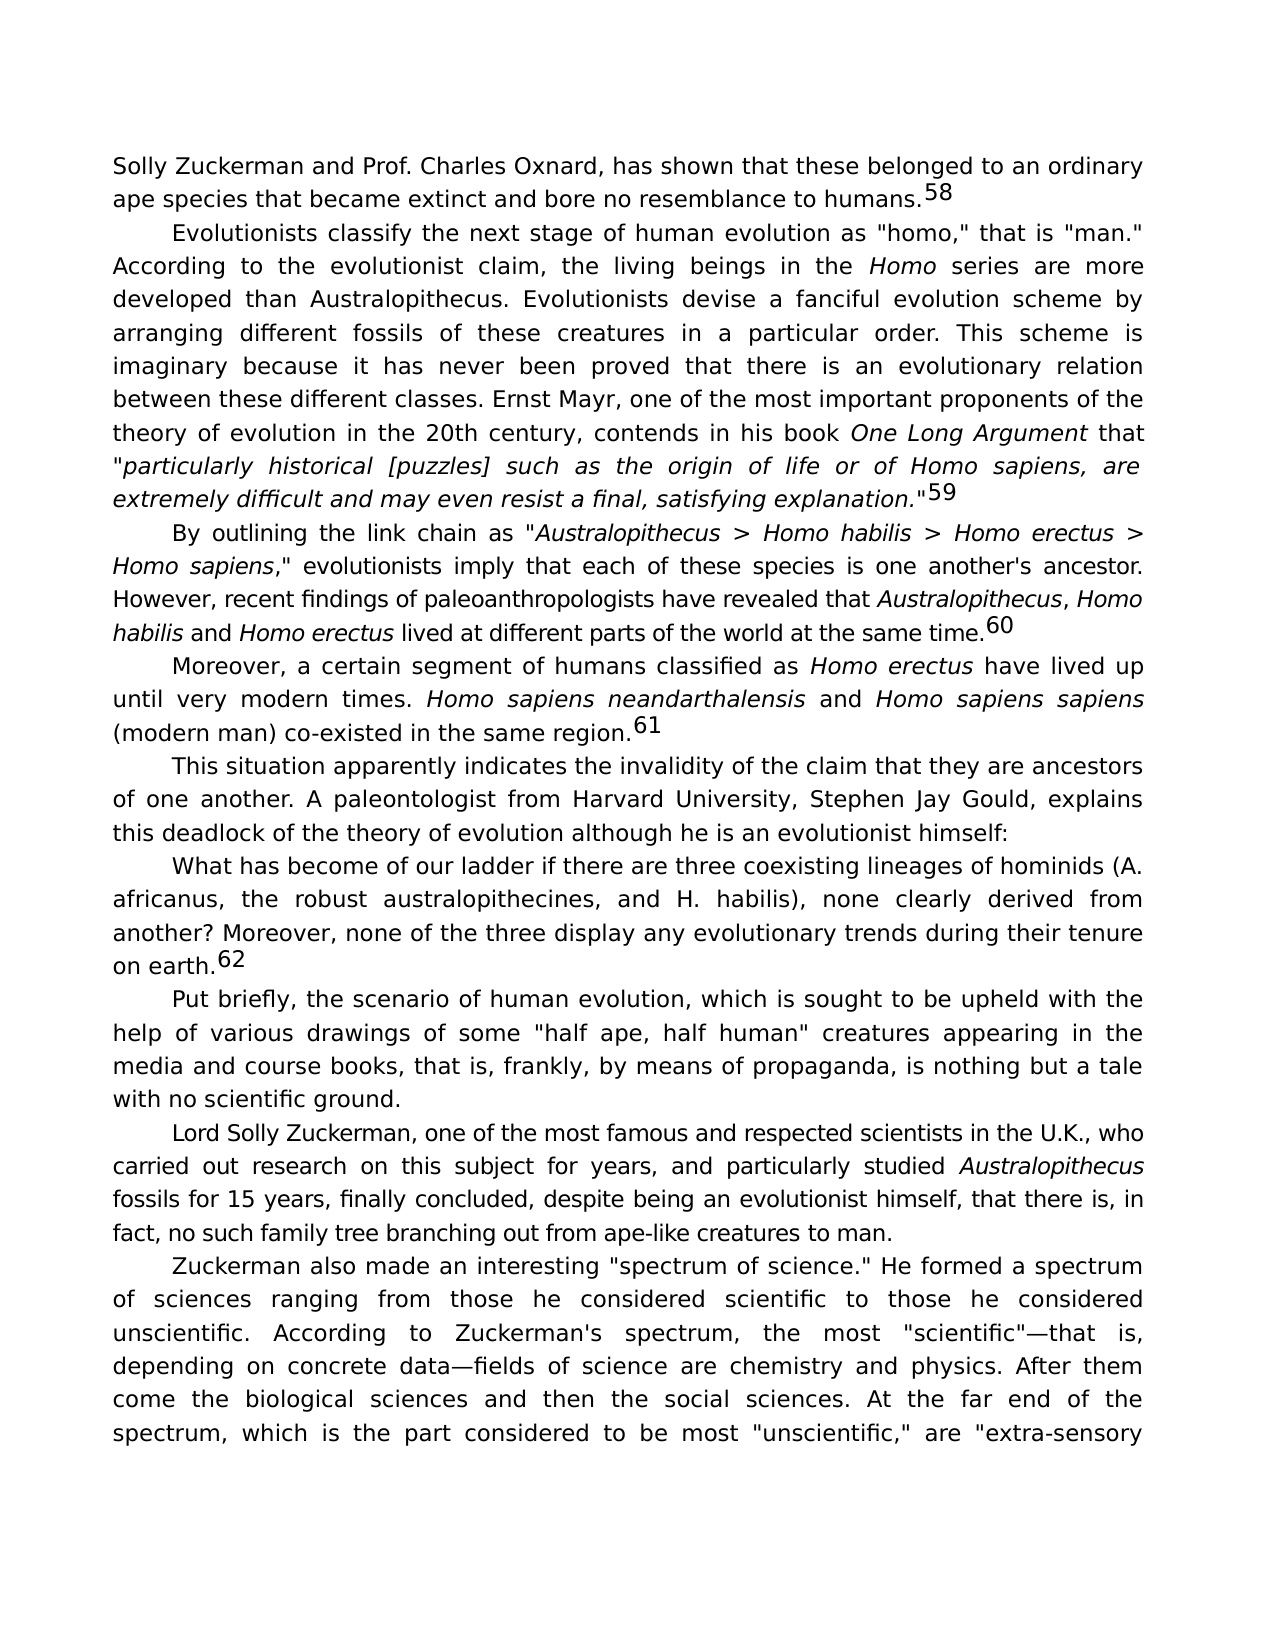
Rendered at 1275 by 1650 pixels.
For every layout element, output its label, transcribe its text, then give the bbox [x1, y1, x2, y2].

text By outlining the link chain as "Australopithecus > Homo habilis > Homo erectus > Homo sapiens," evolutionists imply that each of these species is one another's ancestor. However, recent findings of paleoanthropologists have revealed that Australopithecus, Homo habilis and Homo erectus lived at different parts of the world at the same time.60 [112, 514, 1145, 648]
text Moreover, a certain segment of humans classified as Homo erectus have lived up until very modern times. Homo sapiens neandarthalensis and Homo sapiens sapiens (modern man) co-existed in the same region.61 [112, 648, 1145, 748]
text Evolutionists classify the next stage of human evolution as "homo," that is "man." According to the evolutionist claim, the living beings in the Homo series are more developed than Australopithecus. Evolutionists devise a fanciful evolution scheme by arranging different fossils of these creatures in a particular order. This scheme is imaginary because it has never been proved that there is an evolutionary relation between these different classes. Ernst Mayr, one of the most important proponents of the theory of evolution in the 20th century, contends in his book One Long Argument that "particularly historical [puzzles] such as the origin of life or of Homo sapiens, are extremely difficult and may even resist a final, satisfying explanation."59 [112, 214, 1145, 514]
text Lord Solly Zuckerman, one of the most famous and respected scientists in the U.K., who carried out research on this subject for years, and particularly studied Australopithecus fossils for 15 years, finally concluded, despite being an evolutionist himself, that there is, in fact, no such family tree branching out from ape-like creatures to man. [112, 1114, 1145, 1248]
text What has become of our ladder if there are three coexisting lineages of hominids (A. africanus, the robust australopithecines, and H. habilis), none clearly derived from another? Moreover, none of the three display any evolutionary trends during their tenure on earth.62 [112, 848, 1145, 981]
text Put briefly, the scenario of human evolution, which is sought to be upheld with the help of various drawings of some "half ape, half human" creatures appearing in the media and course books, that is, frankly, by means of propaganda, is nothing but a tale with no scientific ground. [112, 981, 1145, 1114]
text This situation apparently indicates the invalidity of the claim that they are ancestors of one another. A paleontologist from Harvard University, Stephen Jay Gould, explains this deadlock of the theory of evolution although he is an evolutionist himself: [112, 748, 1145, 848]
text Zuckerman also made an interesting "spectrum of science." He formed a spectrum of sciences ranging from those he considered scientific to those he considered unscientific. According to Zuckerman's spectrum, the most "scientific"—that is, depending on concrete data—fields of science are chemistry and physics. After them come the biological sciences and then the social sciences. At the far end of the spectrum, which is the part considered to be most "unscientific," are "extra-sensory [112, 1248, 1145, 1448]
text Solly Zuckerman and Prof. Charles Oxnard, has shown that these belonged to an ordinary ape species that became extinct and bore no resemblance to humans.58 [112, 148, 1145, 214]
